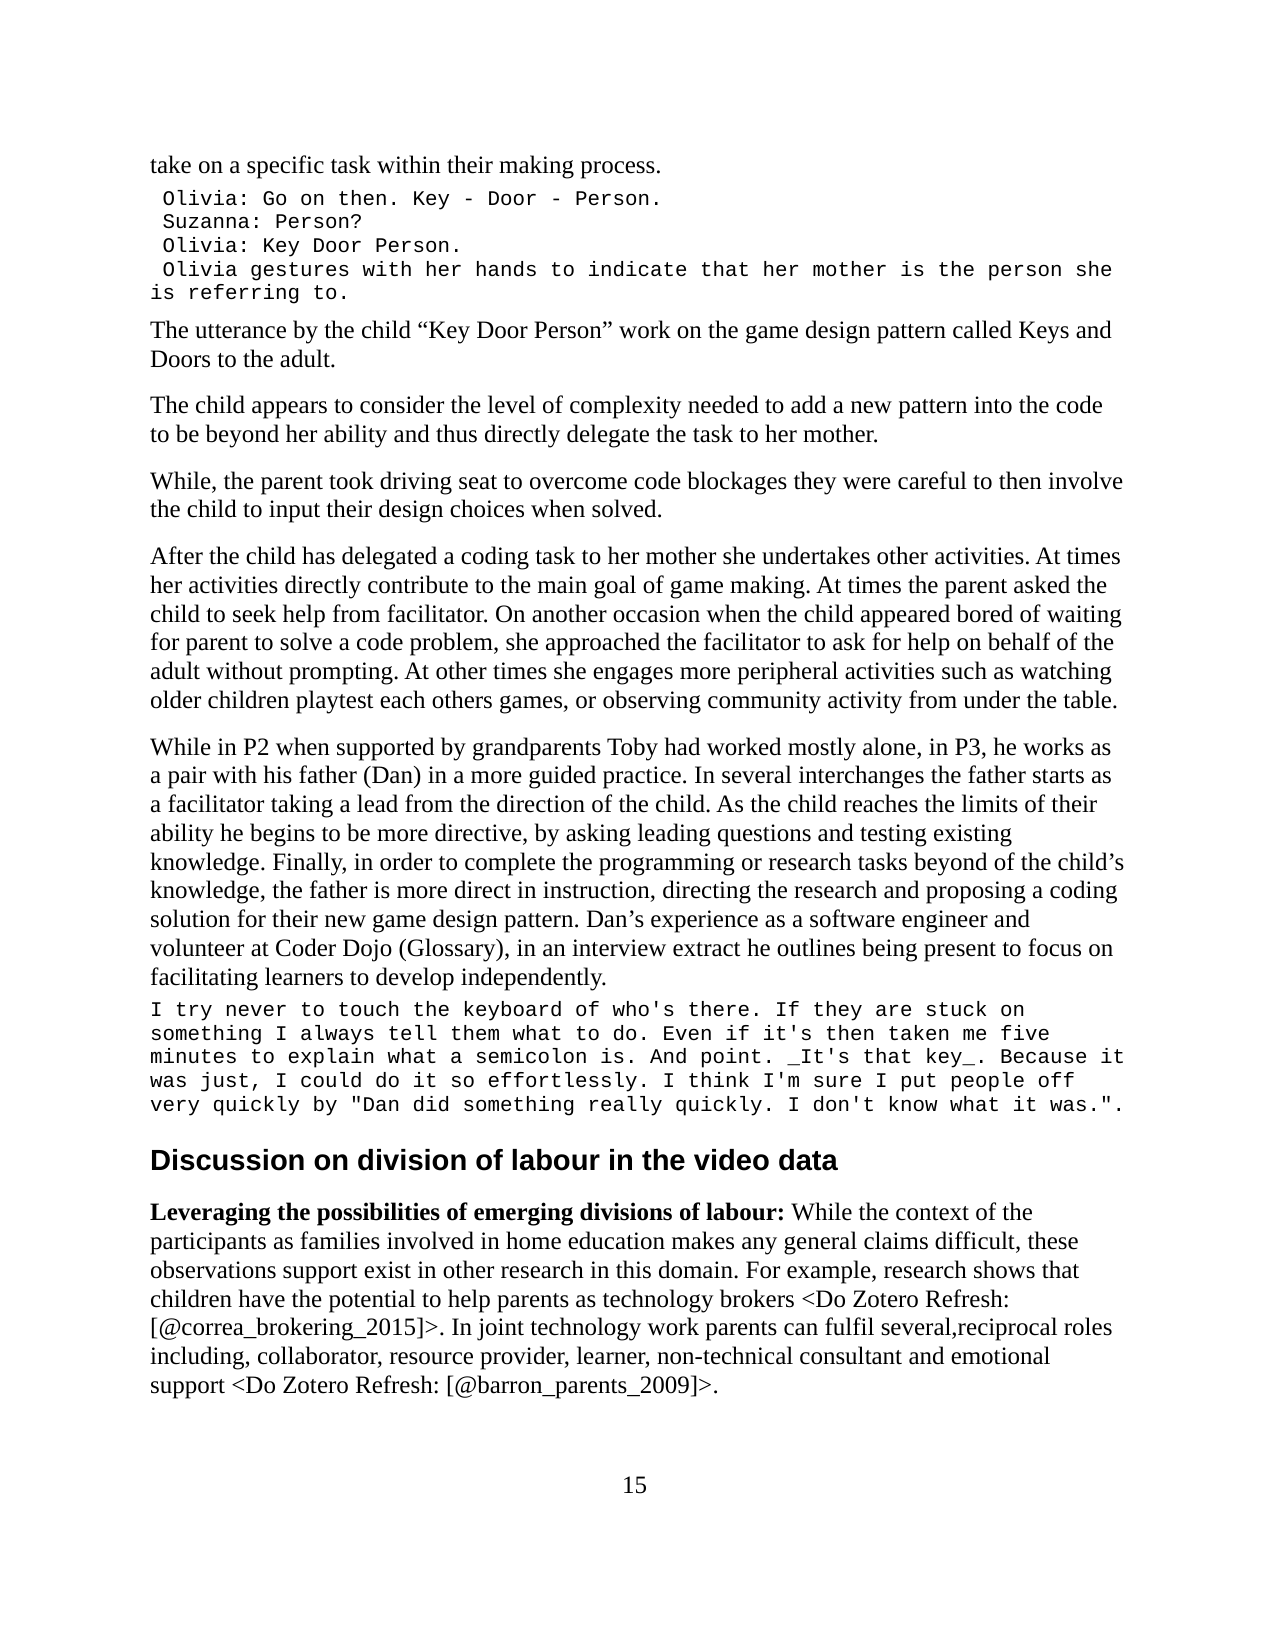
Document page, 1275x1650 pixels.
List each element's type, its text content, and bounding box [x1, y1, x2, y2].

text take on a specific task within their making process. [150, 150, 1125, 179]
text Olivia: Key Door Person. [150, 235, 1125, 259]
text Olivia gestures with her hands to indicate that her mother is the person she is referring to. [150, 259, 1125, 306]
text After the child has delegated a coding task to her mother she undertakes other activities. At times her activities directly contribute to the main goal of game making. At times the parent asked the child to seek help from facilitator. On another occasion when the child appeared bored of waiting for parent to solve a code problem, she approached the facilitator to ask for help on behalf of the adult without prompting. At other times she engages more peripheral activities such as watching older children playtest each others games, or observing community activity from under the table. [150, 541, 1125, 714]
subtitle Discussion on division of labour in the video data [150, 1142, 1125, 1176]
text While in P2 when supported by grandparents Toby had worked mostly alone, in P3, he works as a pair with his father (Dan) in a more guided practice. In several interchanges the father starts as a facilitator taking a lead from the direction of the child. As the child reaches the limits of their ability he begins to be more directive, by asking leading questions and testing existing knowledge. Finally, in order to complete the programming or research tasks beyond of the child’s knowledge, the father is more direct in instruction, directing the research and proposing a coding solution for their new game design pattern. Dan’s experience as a software engineer and volunteer at Coder Dojo (Glossary), in an interview extract he outlines being present to focus on facilitating learners to develop independently. [150, 732, 1125, 990]
text Leveraging the possibilities of emerging divisions of labour: While the context of the participants as families involved in home education makes any general claims difficult, these observations support exist in other research in this domain. For example, research shows that children have the potential to help parents as technology brokers <Do Zotero Refresh: [@correa_brokering_2015]>. In joint technology work parents can fulfil several,reciprocal roles including, collaborator, resource provider, learner, non-technical consultant and emotional support <Do Zotero Refresh: [@barron_parents_2009]>. [150, 1197, 1125, 1399]
text While, the parent took driving seat to overcome code blockages they were careful to then involve the child to input their design choices when solved. [150, 466, 1125, 523]
text Suzanna: Person? [150, 211, 1125, 235]
text The utterance by the child “Key Door Person” work on the game design pattern called Keys and Doors to the adult. [150, 315, 1125, 372]
text Olivia: Go on then. Key - Door - Person. [150, 188, 1125, 211]
text The child appears to consider the level of complexity needed to add a new pattern into the code to be beyond her ability and thus directly delegate the task to her mother. [150, 390, 1125, 448]
text I try never to touch the keyboard of who's there. If they are stuck on something I always tell them what to do. Even if it's then taken me five minutes to explain what a semicolon is. And point. _It's that key_. Because it was just, I could do it so effortlessly. I think I'm sure I put people off very quickly by "Dan did something really quickly. I don't know what it was.". [150, 999, 1125, 1117]
